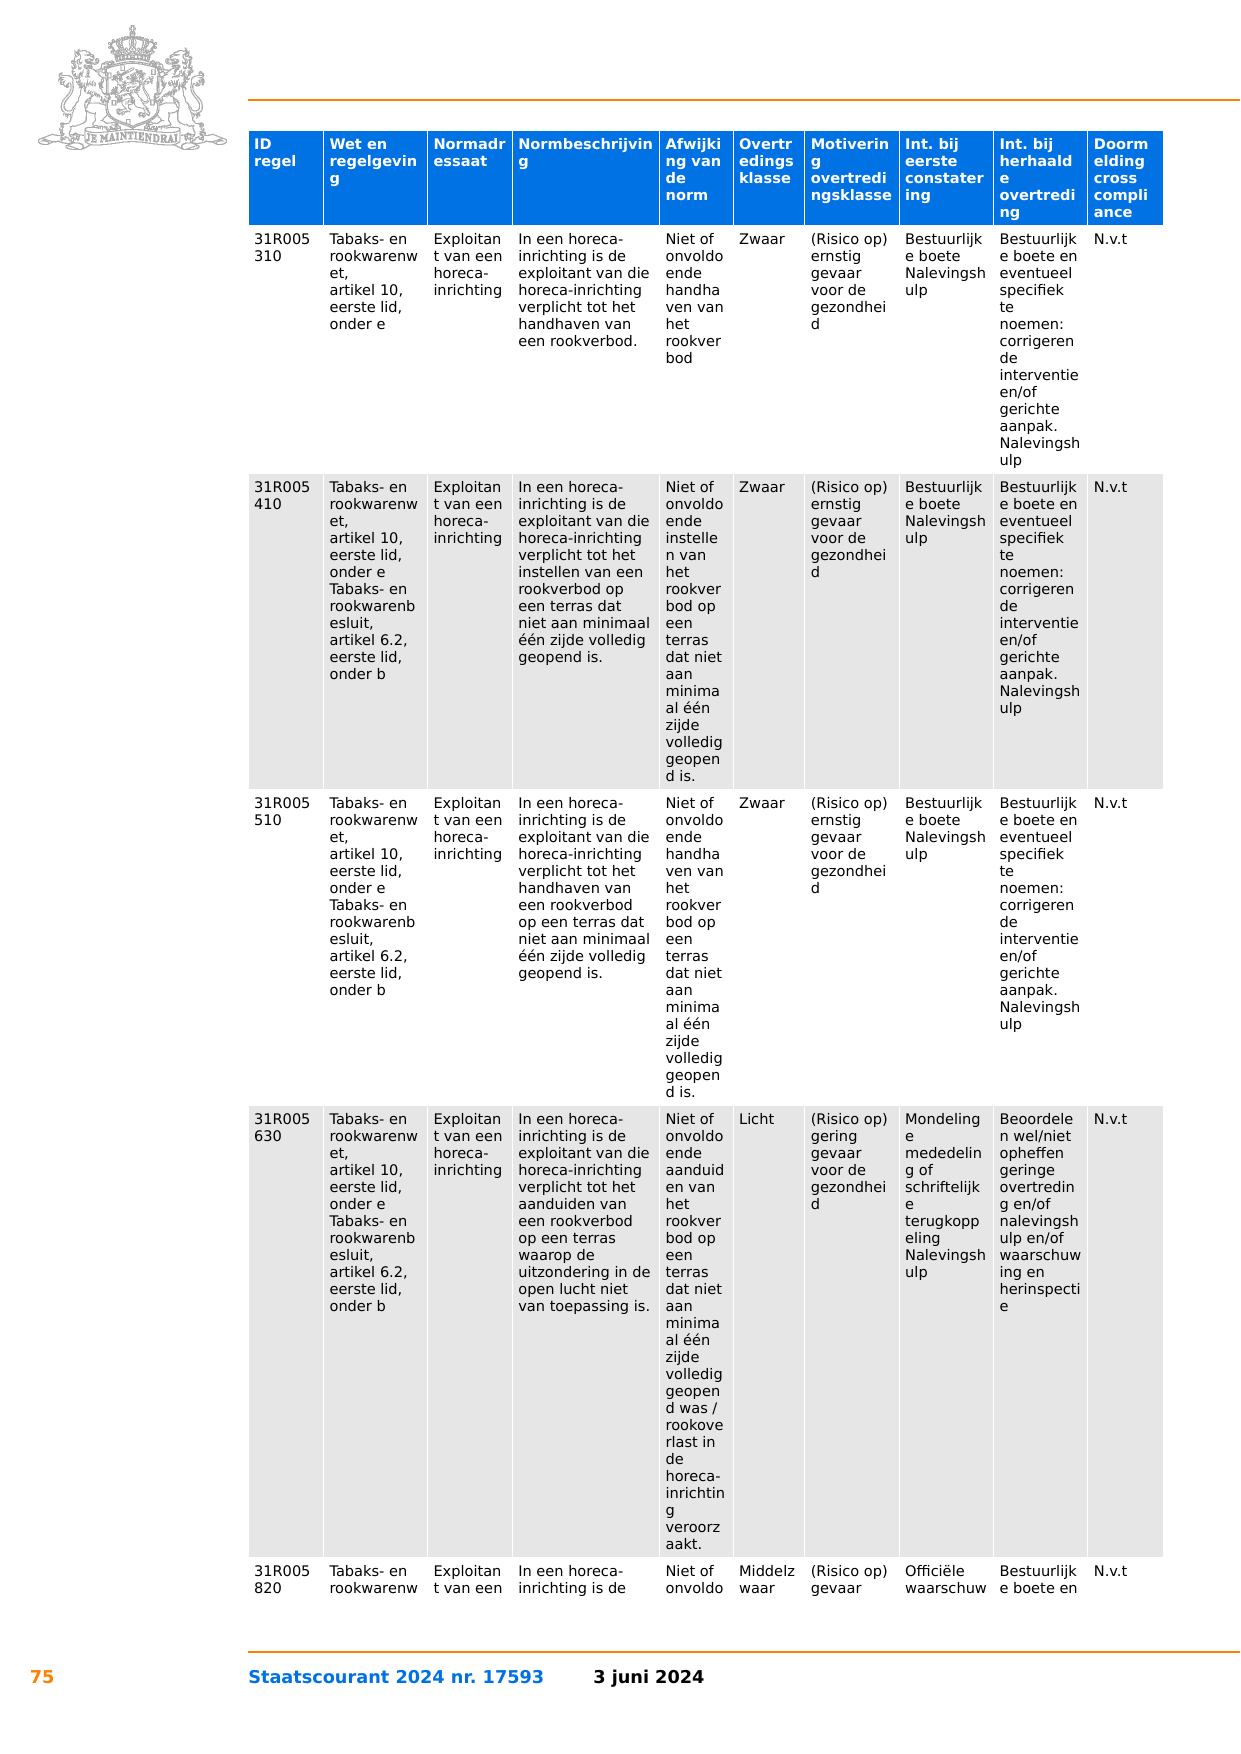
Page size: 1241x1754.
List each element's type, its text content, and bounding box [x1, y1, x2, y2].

table_cell Licht [734, 1106, 804, 1557]
table_cell Exploitant van een horeca-inrichting [428, 474, 512, 789]
table_cell Exploitant van een [428, 1558, 512, 1602]
table_cell Tabaks- en rookwarenwet, artikel 10, eerste lid, onder e [324, 226, 427, 473]
table_cell Niet of onvoldoende handhaven van het rookverbod [660, 226, 733, 473]
table_cell Zwaar [734, 226, 804, 473]
table_cell In een horeca-inrichting is de exploitant van die horeca-inrichting verplicht tot het instellen van een rookverbod op een terras dat niet aan minimaal één zijde volledig geopend is. [513, 474, 659, 789]
table_cell In een horeca-inrichting is de exploitant van die horeca-inrichting verplicht tot het handhaven van een rookverbod op een terras dat niet aan minimaal één zijde volledig geopend is. [513, 790, 659, 1105]
table_cell Bestuurlijke boete en eventueel specifiek te noemen: corrigerende interventie en/of gerichte aanpak. Nalevingshulp [994, 790, 1087, 1105]
table_cell Bestuurlijke boete en eventueel specifiek te noemen: corrigerende interventie en/of gerichte aanpak. Nalevingshulp [994, 474, 1087, 789]
table_cell Tabaks- en rookwarenwet, artikel 10, eerste lid, onder e Tabaks- en rookwarenbesluit, artikel 6.2, eerste lid, onder b [324, 790, 427, 1105]
table_header Afwijking van de norm [660, 131, 733, 225]
table_cell (Risico op) ernstig gevaar voor de gezondheid [805, 790, 899, 1105]
table_cell Bestuurlijke boete en eventueel specifiek te noemen: corrigerende interventie en/of gerichte aanpak. Nalevingshulp [994, 226, 1087, 473]
table_cell (Risico op) gering gevaar voor de gezondheid [805, 1106, 899, 1557]
table_cell Niet of onvoldoende aanduiden van het rookverbod op een terras dat niet aan minimaal één zijde volledig geopend was / rookoverlast in de horeca-inrichting veroorzaakt. [660, 1106, 733, 1557]
table_cell N.v.t [1088, 1106, 1163, 1557]
table_cell Zwaar [734, 790, 804, 1105]
table_header Normadressaat [428, 131, 512, 225]
table_cell 31R005630 [249, 1106, 323, 1557]
table_header Wet en regelgeving [324, 131, 427, 225]
table_cell (Risico op) ernstig gevaar voor de gezondheid [805, 226, 899, 473]
table_cell Bestuurlijke boete Nalevingshulp [900, 474, 993, 789]
table_cell N.v.t [1088, 1558, 1163, 1602]
table_header Int. bij herhaalde overtreding [994, 131, 1087, 225]
table_cell Bestuurlijke boete Nalevingshulp [900, 790, 993, 1105]
table_cell Zwaar [734, 474, 804, 789]
table_cell (Risico op) ernstig gevaar voor de gezondheid [805, 474, 899, 789]
table_cell Middelzwaar [734, 1558, 804, 1602]
table_cell Exploitant van een horeca-inrichting [428, 226, 512, 473]
table_cell N.v.t [1088, 474, 1163, 789]
table_cell Exploitant van een horeca-inrichting [428, 1106, 512, 1557]
table_cell Tabaks- en rookwarenw [324, 1558, 427, 1602]
table_cell Niet of onvoldo [660, 1558, 733, 1602]
table_cell Niet of onvoldoende instellen van het rookverbod op een terras dat niet aan minimaal één zijde volledig geopend is. [660, 474, 733, 789]
table_header ID regel [249, 131, 323, 225]
table_cell In een horeca-inrichting is de [513, 1558, 659, 1602]
table_cell (Risico op) gevaar [805, 1558, 899, 1602]
table_cell 31R005310 [249, 226, 323, 473]
table_cell Bestuurlijke boete Nalevingshulp [900, 226, 993, 473]
picture [38, 25, 227, 150]
table_cell Bestuurlijke boete en [994, 1558, 1087, 1602]
table_header Int. bij eerste constatering [900, 131, 993, 225]
table_cell Tabaks- en rookwarenwet, artikel 10, eerste lid, onder e Tabaks- en rookwarenbesluit, artikel 6.2, eerste lid, onder b [324, 1106, 427, 1557]
table_cell Officiële waarschuw [900, 1558, 993, 1602]
table_cell N.v.t [1088, 226, 1163, 473]
table_cell 31R005410 [249, 474, 323, 789]
table_cell Beoordelen wel/niet opheffen geringe overtreding en/of nalevingshulp en/of waarschuwing en herinspectie [994, 1106, 1087, 1557]
table_cell Mondelinge mededeling of schriftelijke terugkoppeling Nalevingshulp [900, 1106, 993, 1557]
table_cell 31R005820 [249, 1558, 323, 1602]
table_header Doormelding cross compliance [1088, 131, 1163, 225]
table_cell Exploitant van een horeca-inrichting [428, 790, 512, 1105]
table_cell 31R005510 [249, 790, 323, 1105]
table_header Overtredingsklasse [734, 131, 804, 225]
table_header Normbeschrijving [513, 131, 659, 225]
table_header Motivering overtredingsklasse [805, 131, 899, 225]
table_cell In een horeca-inrichting is de exploitant van die horeca-inrichting verplicht tot het aanduiden van een rookverbod op een terras waarop de uitzondering in de open lucht niet van toepassing is. [513, 1106, 659, 1557]
table_cell Tabaks- en rookwarenwet, artikel 10, eerste lid, onder e Tabaks- en rookwarenbesluit, artikel 6.2, eerste lid, onder b [324, 474, 427, 789]
table_cell N.v.t [1088, 790, 1163, 1105]
table_cell In een horeca-inrichting is de exploitant van die horeca-inrichting verplicht tot het handhaven van een rookverbod. [513, 226, 659, 473]
table_cell Niet of onvoldoende handhaven van het rookverbod op een terras dat niet aan minimaal één zijde volledig geopend is. [660, 790, 733, 1105]
